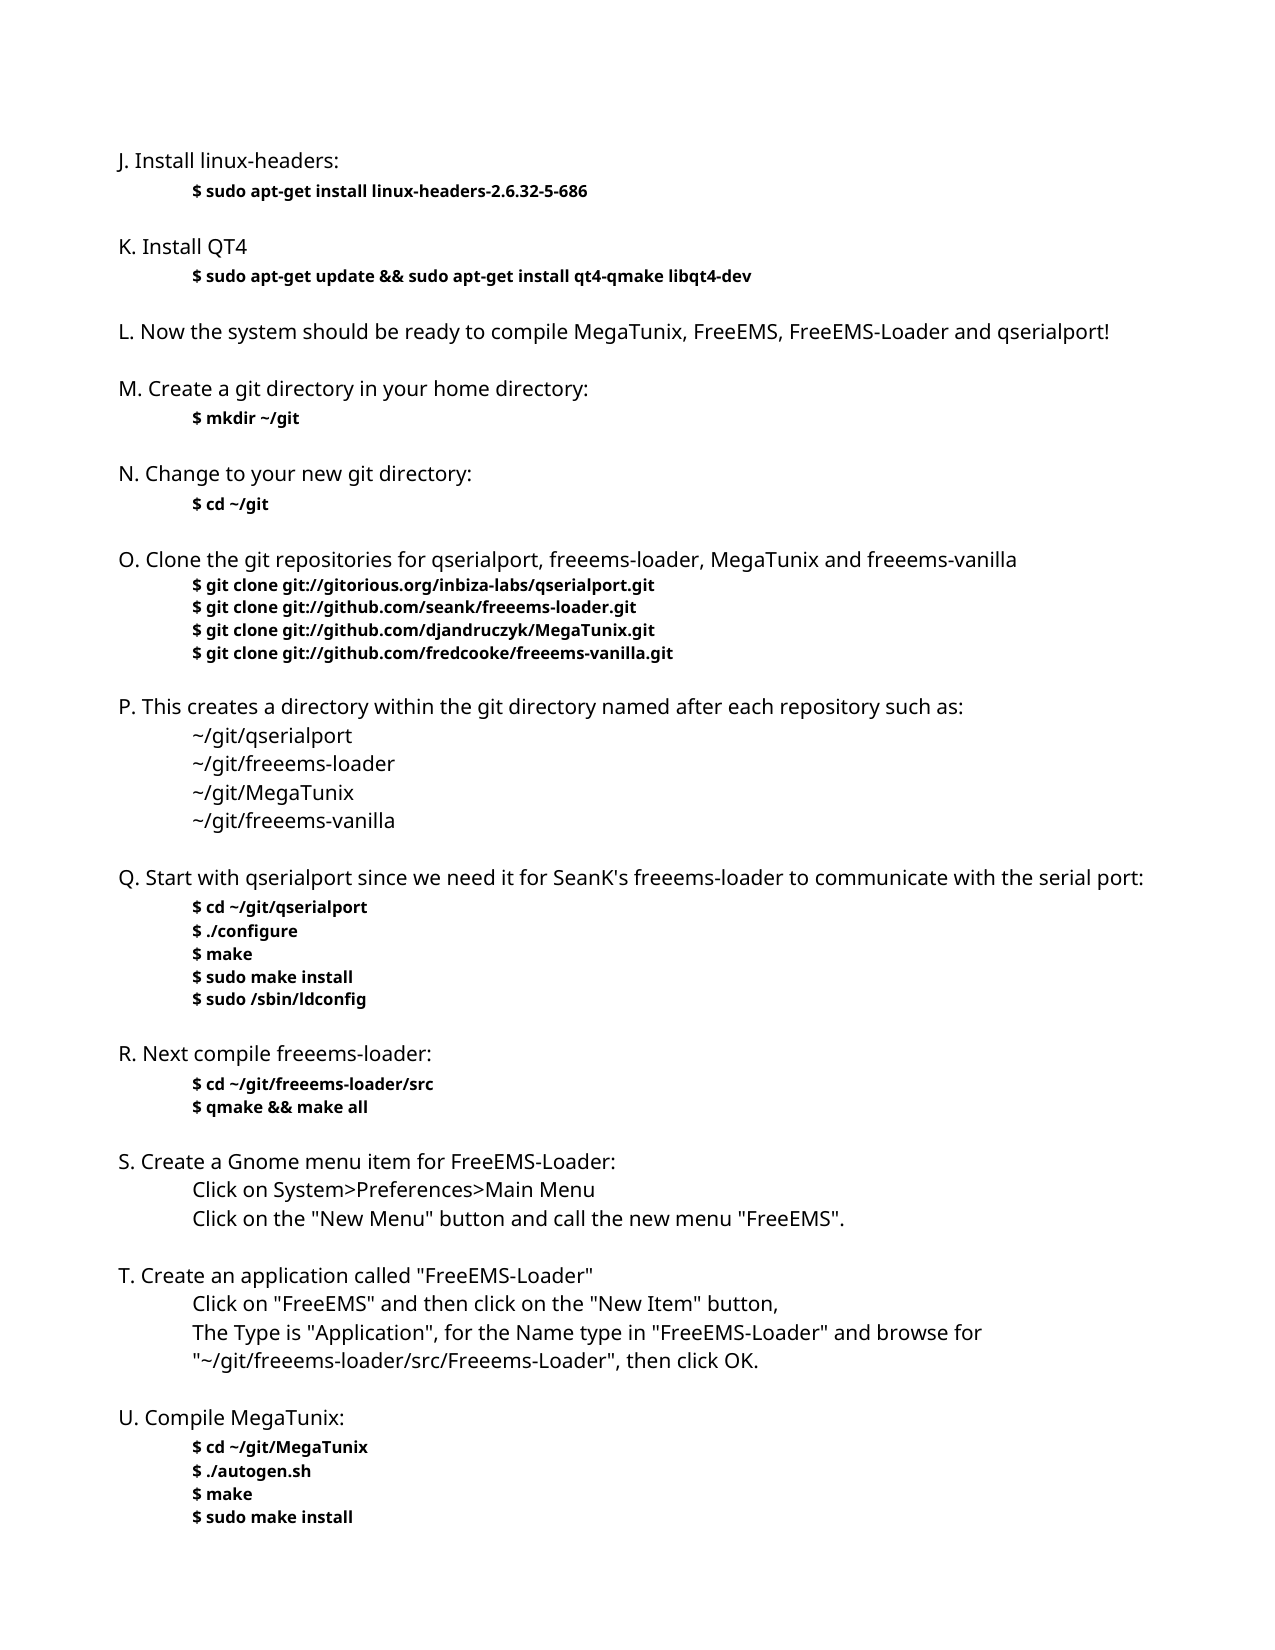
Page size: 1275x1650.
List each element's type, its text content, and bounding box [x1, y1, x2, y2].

text $ sudo apt-get update && sudo apt-get install qt4-qmake libqt4-dev [118, 260, 1157, 289]
text $ git clone git://gitorious.org/inbiza-labs/qserialport.git [118, 573, 1157, 596]
text The Type is "Application", for the Name type in "FreeEMS-Loader" and browse for [118, 1318, 1157, 1346]
text Click on "FreeEMS" and then click on the "New Item" button, [118, 1289, 1157, 1318]
text $ ./autogen.sh [118, 1460, 1157, 1483]
text $ mkdir ~/git [118, 402, 1157, 431]
text O. Clone the git repositories for qserialport, freeems-loader, MegaTunix and freeems-vanilla [118, 545, 1157, 573]
text S. Create a Gnome menu item for FreeEMS-Loader: [118, 1147, 1157, 1176]
text $ cd ~/git/freeems-loader/src [118, 1068, 1157, 1096]
text $ make [118, 943, 1157, 965]
text $ make [118, 1483, 1157, 1505]
text $ cd ~/git [118, 488, 1157, 516]
text $ ./configure [118, 920, 1157, 943]
text T. Create an application called "FreeEMS-Loader" [118, 1261, 1157, 1289]
text Q. Start with qserialport since we need it for SeanK's freeems-loader to communicate with the serial port: [118, 863, 1157, 891]
text N. Change to your new git directory: [118, 459, 1157, 488]
text $ sudo make install [118, 965, 1157, 988]
text $ qmake && make all [118, 1096, 1157, 1119]
text $ sudo apt-get install linux-headers-2.6.32-5-686 [118, 175, 1157, 203]
text J. Install linux-headers: [118, 147, 1157, 175]
text L. Now the system should be ready to compile MegaTunix, FreeEMS, FreeEMS-Loader and qserialport! [118, 317, 1157, 346]
text ~/git/freeems-loader [118, 749, 1157, 778]
text $ git clone git://github.com/fredcooke/freeems-vanilla.git [118, 641, 1157, 664]
text ~/git/qserialport [118, 721, 1157, 749]
text $ sudo make install [118, 1505, 1157, 1528]
text M. Create a git directory in your home directory: [118, 374, 1157, 402]
text $ cd ~/git/qserialport [118, 891, 1157, 920]
text K. Install QT4 [118, 232, 1157, 260]
text $ git clone git://github.com/seank/freeems-loader.git [118, 596, 1157, 618]
text $ sudo /sbin/ldconfig [118, 988, 1157, 1011]
text ~/git/MegaTunix [118, 778, 1157, 806]
text ~/git/freeems-vanilla [118, 806, 1157, 834]
text R. Next compile freeems-loader: [118, 1039, 1157, 1068]
text $ cd ~/git/MegaTunix [118, 1432, 1157, 1460]
text Click on the "New Menu" button and call the new menu "FreeEMS". [118, 1204, 1157, 1232]
text $ git clone git://github.com/djandruczyk/MegaTunix.git [118, 618, 1157, 641]
text P. This creates a directory within the git directory named after each repository such as: [118, 692, 1157, 721]
text "~/git/freeems-loader/src/Freeems-Loader", then click OK. [118, 1346, 1157, 1375]
text Click on System>Preferences>Main Menu [118, 1176, 1157, 1204]
text U. Compile MegaTunix: [118, 1403, 1157, 1432]
